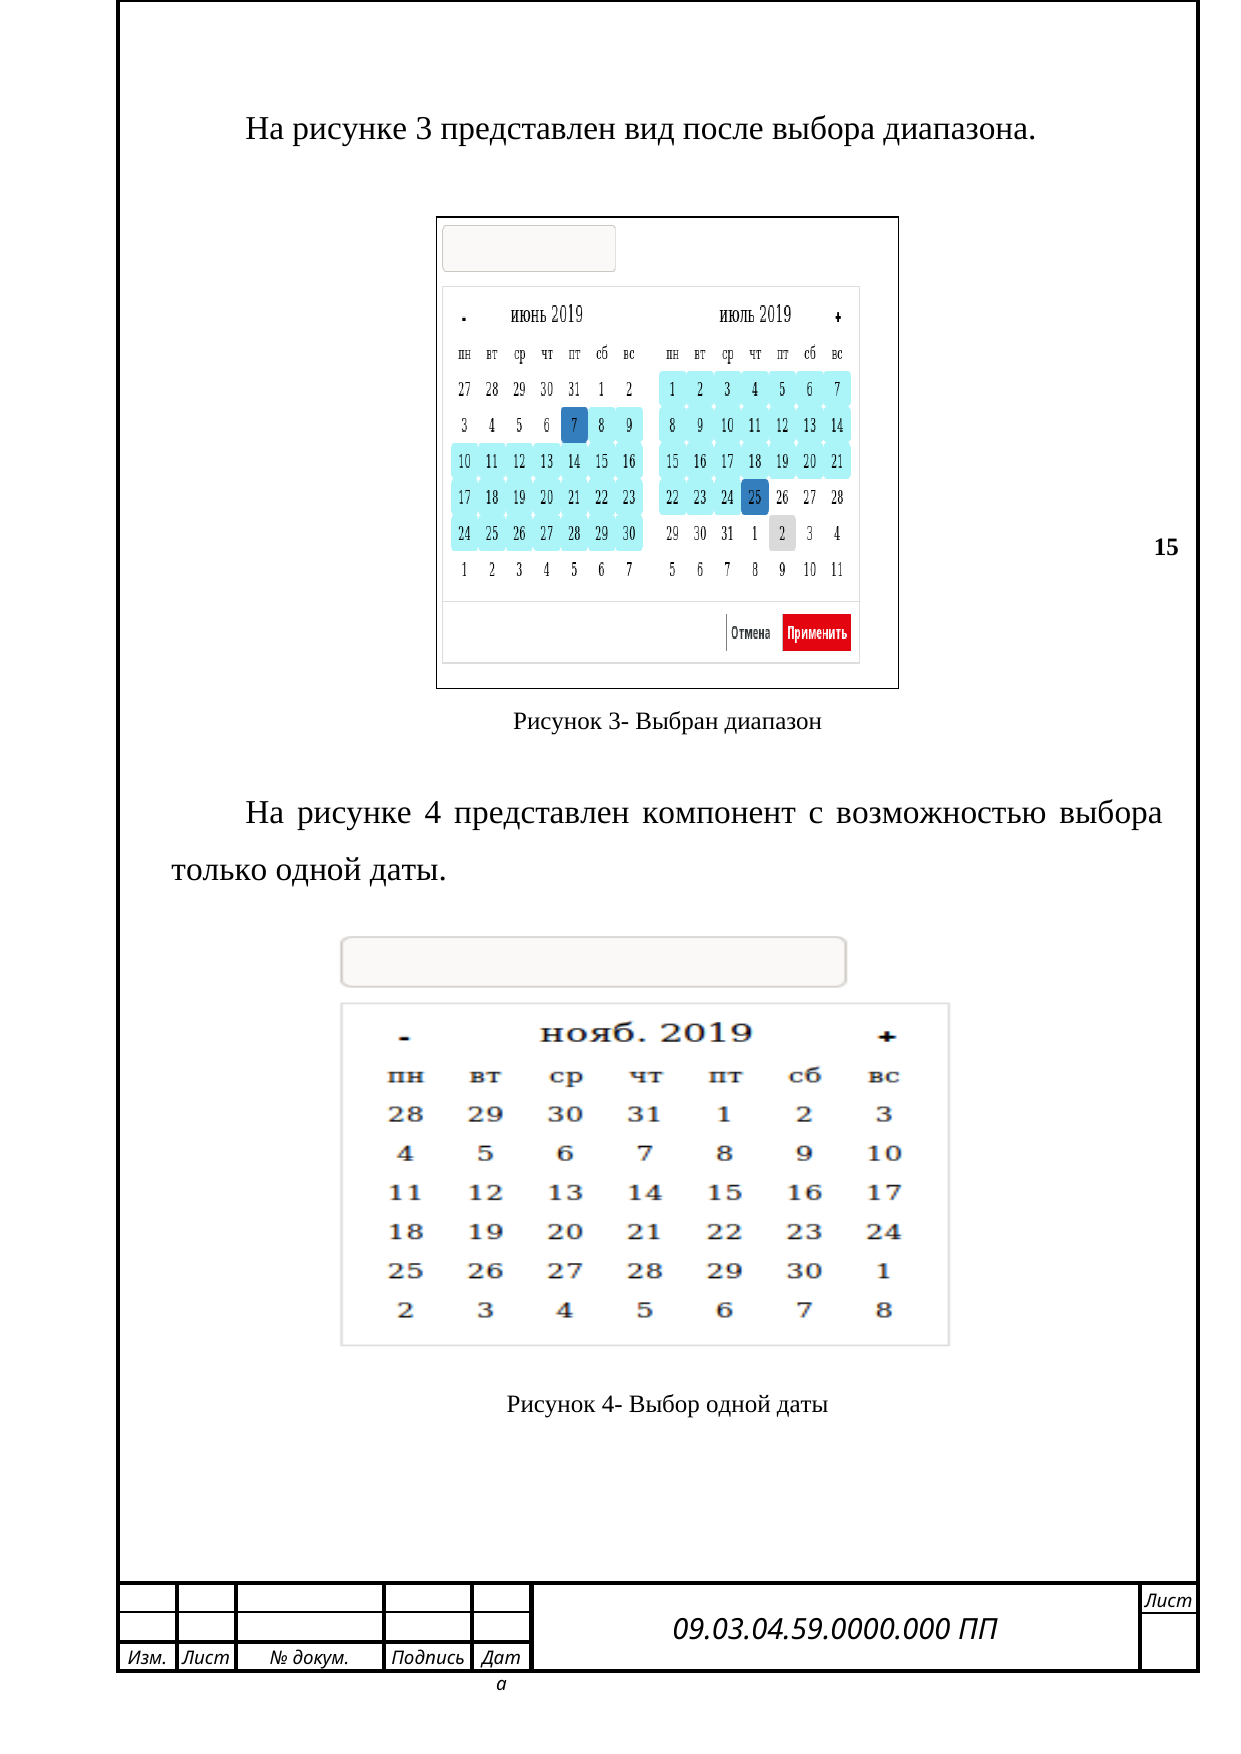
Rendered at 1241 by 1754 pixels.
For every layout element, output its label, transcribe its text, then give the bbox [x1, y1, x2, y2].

text Рисунок 3- Выбран диапазон [171, 706, 1163, 735]
text На рисунке 3 представлен вид после выбора диапазона. [171, 108, 1163, 147]
text На рисунке 4 представлен компонент с возможностью выбора только одной даты. [171, 792, 1163, 888]
picture [437, 218, 898, 688]
text Рисунок 4- Выбор одной даты [171, 907, 1163, 1418]
picture [327, 926, 1000, 1375]
